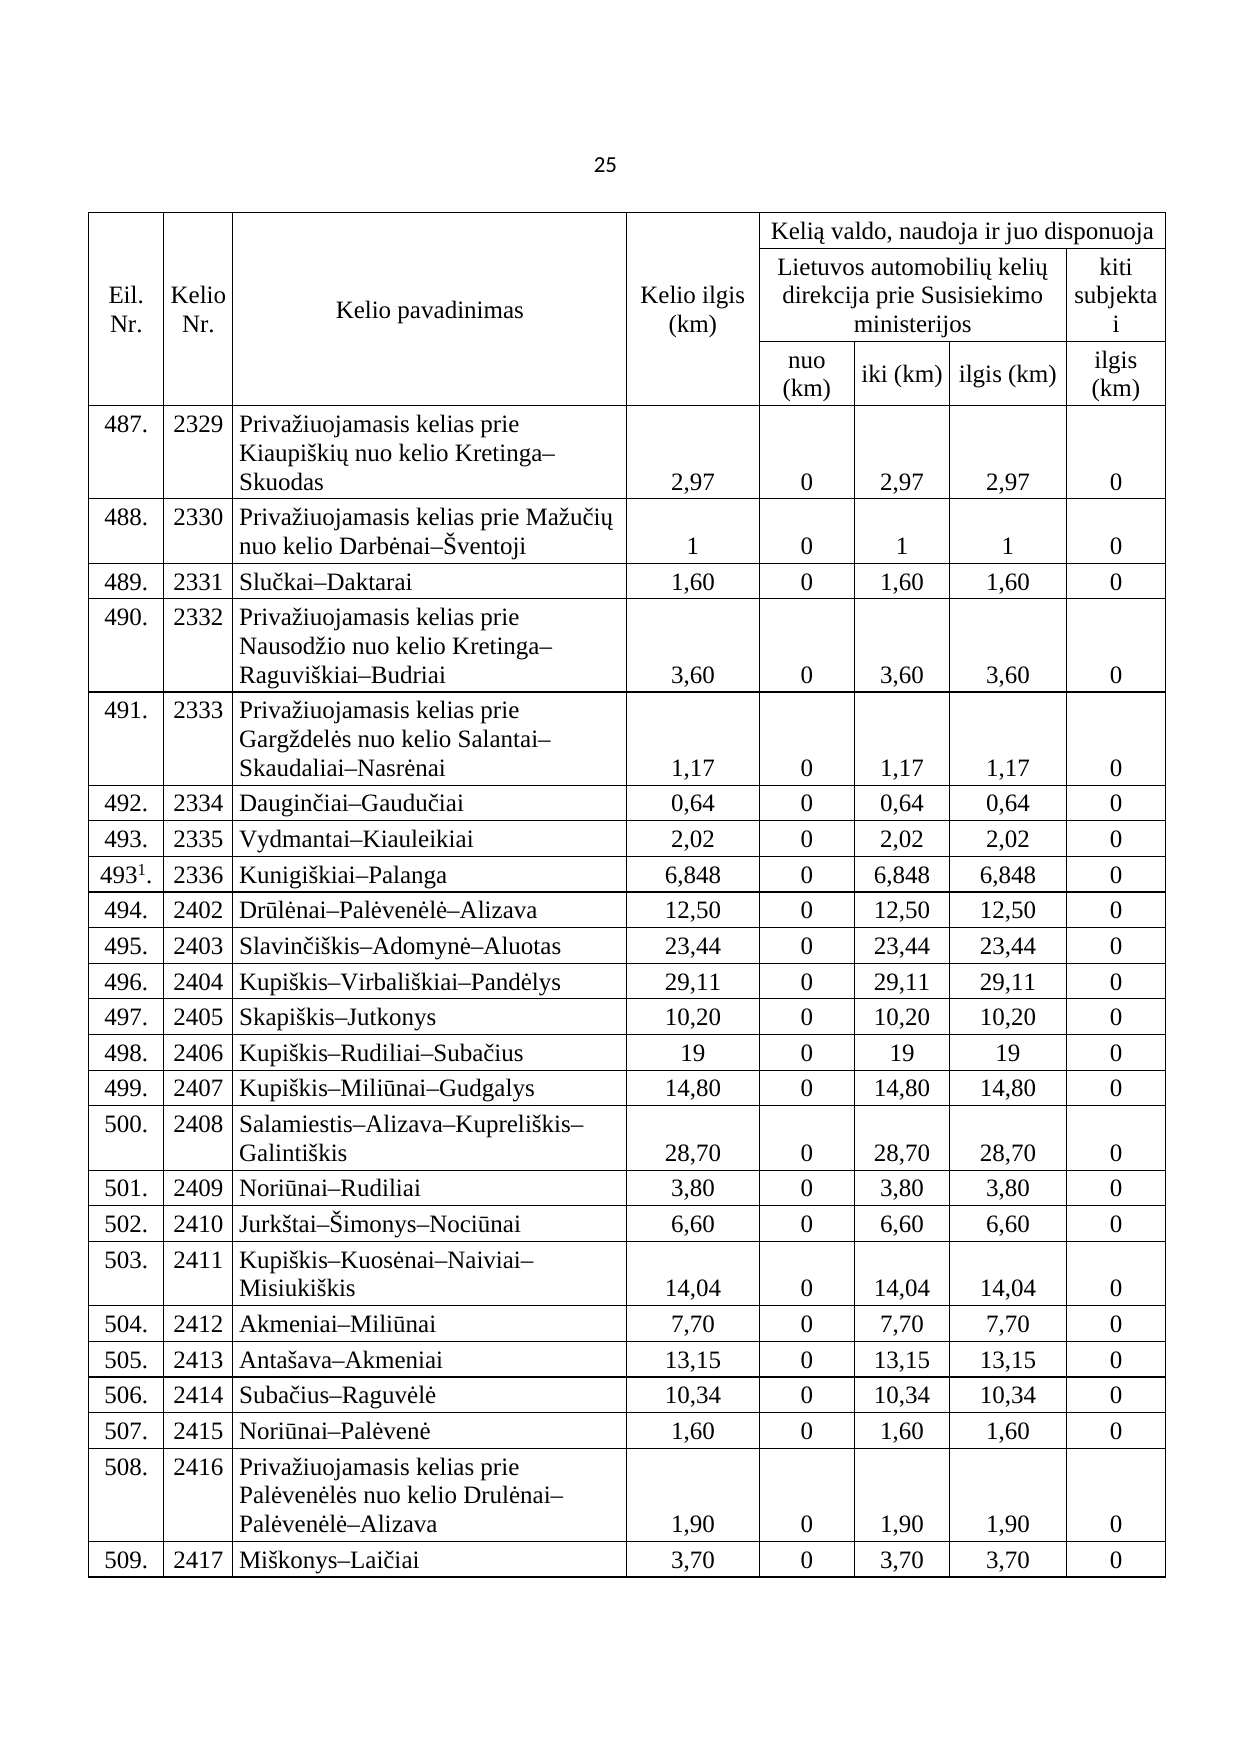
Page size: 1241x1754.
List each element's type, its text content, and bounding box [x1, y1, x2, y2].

table_cell 0,64 [855, 786, 949, 820]
table_cell 0 [1067, 1035, 1165, 1069]
table_cell 7,70 [855, 1306, 949, 1341]
table_cell 13,15 [627, 1342, 759, 1376]
table_cell Salamiestis–Alizava–Kupreliškis– Galintiškis [233, 1106, 626, 1169]
table_cell 3,60 [950, 599, 1066, 691]
table_cell Privažiuojamasis kelias prie Nausodžio nuo kelio Kretinga–Raguviškiai–Budriai [233, 599, 626, 691]
table_cell Slučkai–Daktarai [233, 564, 626, 598]
table_cell 498. [89, 1035, 163, 1069]
table_cell 0 [760, 893, 854, 927]
table_cell Privažiuojamasis kelias prie Kiaupiškių nuo kelio Kretinga–Skuodas [233, 406, 626, 498]
table_cell 2,02 [855, 821, 949, 856]
table_cell 2336 [164, 857, 232, 891]
table_cell 3,70 [855, 1542, 949, 1576]
table_cell 4931. [89, 857, 163, 891]
table_cell 1,17 [950, 693, 1066, 784]
table_cell 2332 [164, 599, 232, 691]
table_header Eil. Nr. [89, 213, 163, 405]
table_cell 0 [1067, 786, 1165, 820]
table_cell 1,60 [950, 1413, 1066, 1448]
table_cell 489. [89, 564, 163, 598]
table_cell 10,34 [950, 1378, 1066, 1412]
table_cell 2414 [164, 1378, 232, 1412]
table_cell 1 [950, 499, 1066, 563]
table_cell 493. [89, 821, 163, 856]
table_cell Vydmantai–Kiauleikiai [233, 821, 626, 856]
table_cell 28,70 [855, 1106, 949, 1169]
table_header Kelią valdo, naudoja ir juo disponuoja [760, 213, 1165, 248]
table_cell 2413 [164, 1342, 232, 1376]
table_cell 1,17 [855, 693, 949, 784]
table_cell ilgis (km) [950, 342, 1066, 405]
table_cell 1,60 [855, 1413, 949, 1448]
table_cell 6,60 [855, 1206, 949, 1241]
table_cell 507. [89, 1413, 163, 1448]
table_cell 14,04 [855, 1242, 949, 1305]
table_cell 0 [760, 1449, 854, 1541]
table_cell 13,15 [855, 1342, 949, 1376]
table_cell Subačius–Raguvėlė [233, 1378, 626, 1412]
table_cell 3,80 [855, 1171, 949, 1205]
table_cell Dauginčiai–Gaudučiai [233, 786, 626, 820]
table_cell 3,70 [950, 1542, 1066, 1576]
table_cell Kupiškis–Kuosėnai–Naiviai–Misiukiškis [233, 1242, 626, 1305]
table_cell 2417 [164, 1542, 232, 1576]
table_cell 492. [89, 786, 163, 820]
table_cell 0 [760, 857, 854, 891]
table_cell 28,70 [627, 1106, 759, 1169]
table_cell 19 [950, 1035, 1066, 1069]
table_cell 23,44 [855, 928, 949, 963]
table_cell 0 [760, 1542, 854, 1576]
table_cell 0,64 [627, 786, 759, 820]
table_cell 0 [760, 928, 854, 963]
table_cell 6,848 [855, 857, 949, 891]
table_cell 10,20 [855, 999, 949, 1034]
table_cell 1,17 [627, 693, 759, 784]
table_cell Skapiškis–Jutkonys [233, 999, 626, 1034]
table_cell 497. [89, 999, 163, 1034]
table_header Kelio pavadinimas [233, 213, 626, 405]
table_cell 10,34 [855, 1378, 949, 1412]
table_cell 2,02 [627, 821, 759, 856]
table_cell Privažiuojamasis kelias prie Palėvenėlės nuo kelio Drulėnai–Palėvenėlė–Alizava [233, 1449, 626, 1541]
table_cell 6,60 [627, 1206, 759, 1241]
table_cell 2415 [164, 1413, 232, 1448]
table_cell 0 [760, 693, 854, 784]
table_cell Antašava–Akmeniai [233, 1342, 626, 1376]
table_cell 0 [1067, 1106, 1165, 1169]
table_cell 14,80 [950, 1071, 1066, 1105]
table_cell 2331 [164, 564, 232, 598]
table_cell 0 [760, 406, 854, 498]
table_cell 1,60 [627, 1413, 759, 1448]
table_cell 0,64 [950, 786, 1066, 820]
table_cell 0 [1067, 599, 1165, 691]
table_cell 0 [760, 599, 854, 691]
table_cell 23,44 [950, 928, 1066, 963]
table_cell 487. [89, 406, 163, 498]
table_cell 0 [760, 499, 854, 563]
table_cell 2329 [164, 406, 232, 498]
table_cell 0 [1067, 857, 1165, 891]
table_cell 23,44 [627, 928, 759, 963]
table_header Kelio Nr. [164, 213, 232, 405]
table_cell Kupiškis–Rudiliai–Subačius [233, 1035, 626, 1069]
table_cell 0 [760, 1206, 854, 1241]
table_cell 14,80 [627, 1071, 759, 1105]
table_cell 505. [89, 1342, 163, 1376]
table_cell 12,50 [627, 893, 759, 927]
table_cell 488. [89, 499, 163, 563]
table_cell 0 [760, 1071, 854, 1105]
table_cell 14,04 [950, 1242, 1066, 1305]
table_cell 19 [855, 1035, 949, 1069]
table_cell 3,80 [627, 1171, 759, 1205]
table_cell 0 [1067, 893, 1165, 927]
table_cell 0 [760, 1342, 854, 1376]
table_cell 2333 [164, 693, 232, 784]
table_cell 3,60 [855, 599, 949, 691]
table_cell 6,848 [627, 857, 759, 891]
table_cell 0 [760, 821, 854, 856]
table_cell 6,848 [950, 857, 1066, 891]
table_cell 0 [1067, 928, 1165, 963]
table_cell 2416 [164, 1449, 232, 1541]
table_cell 0 [1067, 1413, 1165, 1448]
table_header Kelio ilgis (km) [627, 213, 759, 405]
table_cell 494. [89, 893, 163, 927]
table_cell Jurkštai–Šimonys–Nociūnai [233, 1206, 626, 1241]
table_cell 0 [1067, 1171, 1165, 1205]
table_cell 504. [89, 1306, 163, 1341]
table_cell 10,34 [627, 1378, 759, 1412]
table_cell 1 [855, 499, 949, 563]
table_cell 2334 [164, 786, 232, 820]
table_cell 0 [760, 786, 854, 820]
table_cell 2411 [164, 1242, 232, 1305]
table_cell 0 [1067, 999, 1165, 1034]
table_cell 13,15 [950, 1342, 1066, 1376]
table_cell iki (km) [855, 342, 949, 405]
table_cell Noriūnai–Rudiliai [233, 1171, 626, 1205]
table_cell Akmeniai–Miliūnai [233, 1306, 626, 1341]
table_cell 0 [1067, 1542, 1165, 1576]
table_cell 10,20 [950, 999, 1066, 1034]
table_cell 2412 [164, 1306, 232, 1341]
table_cell Lietuvos automobilių kelių direkcija prie Susisiekimo ministerijos [760, 249, 1066, 341]
table_cell 0 [760, 1035, 854, 1069]
table_cell 0 [760, 1378, 854, 1412]
table_cell 2408 [164, 1106, 232, 1169]
table_cell 2410 [164, 1206, 232, 1241]
table_cell 19 [627, 1035, 759, 1069]
table_cell Privažiuojamasis kelias prie Mažučių nuo kelio Darbėnai–Šventoji [233, 499, 626, 563]
table_cell 7,70 [627, 1306, 759, 1341]
table_cell 0 [760, 999, 854, 1034]
table_cell 0 [760, 1242, 854, 1305]
table_cell 0 [760, 1171, 854, 1205]
table_cell 2,97 [855, 406, 949, 498]
table_cell 0 [1067, 964, 1165, 998]
table_cell 2335 [164, 821, 232, 856]
table_cell 509. [89, 1542, 163, 1576]
table_cell 2403 [164, 928, 232, 963]
table_cell Kunigiškiai–Palanga [233, 857, 626, 891]
table_cell 1 [627, 499, 759, 563]
table_cell 1,60 [627, 564, 759, 598]
table_cell 2402 [164, 893, 232, 927]
table_cell 1,90 [855, 1449, 949, 1541]
table_cell 6,60 [950, 1206, 1066, 1241]
table_cell 3,80 [950, 1171, 1066, 1205]
table_cell 0 [1067, 1242, 1165, 1305]
table_cell nuo (km) [760, 342, 854, 405]
table_cell 0 [1067, 1206, 1165, 1241]
table_cell 0 [760, 564, 854, 598]
table_cell 0 [1067, 406, 1165, 498]
table_cell 506. [89, 1378, 163, 1412]
table_cell 2,97 [627, 406, 759, 498]
table_cell 29,11 [950, 964, 1066, 998]
table_cell 496. [89, 964, 163, 998]
table_cell 0 [1067, 564, 1165, 598]
table_cell 1,90 [627, 1449, 759, 1541]
table_cell 1,90 [950, 1449, 1066, 1541]
table_cell 29,11 [627, 964, 759, 998]
table_cell 2404 [164, 964, 232, 998]
table_cell 491. [89, 693, 163, 784]
table_cell 1,60 [950, 564, 1066, 598]
table_cell 1,60 [855, 564, 949, 598]
table_cell 0 [760, 1306, 854, 1341]
table_cell ilgis (km) [1067, 342, 1165, 405]
table_cell 495. [89, 928, 163, 963]
table_cell 12,50 [855, 893, 949, 927]
table_cell 503. [89, 1242, 163, 1305]
table_cell Privažiuojamasis kelias prie Gargždelės nuo kelio Salantai–Skaudaliai–Nasrėnai [233, 693, 626, 784]
table_cell 3,60 [627, 599, 759, 691]
table_cell Kupiškis–Miliūnai–Gudgalys [233, 1071, 626, 1105]
table_cell kiti subjektai [1067, 249, 1165, 341]
table_cell 508. [89, 1449, 163, 1541]
table_cell 0 [1067, 693, 1165, 784]
table_cell 501. [89, 1171, 163, 1205]
table_cell 2,02 [950, 821, 1066, 856]
table_cell 0 [1067, 499, 1165, 563]
table_cell 490. [89, 599, 163, 691]
table_cell 0 [1067, 1378, 1165, 1412]
table_cell 12,50 [950, 893, 1066, 927]
table_cell Miškonys–Laičiai [233, 1542, 626, 1576]
table_cell Noriūnai–Palėvenė [233, 1413, 626, 1448]
table_cell Kupiškis–Virbališkiai–Pandėlys [233, 964, 626, 998]
table_cell 0 [1067, 821, 1165, 856]
table_cell 7,70 [950, 1306, 1066, 1341]
table_cell 14,80 [855, 1071, 949, 1105]
table_cell 0 [1067, 1071, 1165, 1105]
table_cell 2405 [164, 999, 232, 1034]
table_cell Slavinčiškis–Adomynė–Aluotas [233, 928, 626, 963]
table_cell 0 [1067, 1449, 1165, 1541]
table_cell 499. [89, 1071, 163, 1105]
table_cell 2409 [164, 1171, 232, 1205]
table_cell 10,20 [627, 999, 759, 1034]
table_cell Drūlėnai–Palėvenėlė–Alizava [233, 893, 626, 927]
table_cell 14,04 [627, 1242, 759, 1305]
table_cell 0 [760, 1413, 854, 1448]
table_cell 0 [760, 964, 854, 998]
table_cell 0 [1067, 1306, 1165, 1341]
table_cell 2,97 [950, 406, 1066, 498]
table_cell 2406 [164, 1035, 232, 1069]
table_cell 28,70 [950, 1106, 1066, 1169]
table_cell 0 [760, 1106, 854, 1169]
table_cell 502. [89, 1206, 163, 1241]
table_cell 500. [89, 1106, 163, 1169]
table_cell 3,70 [627, 1542, 759, 1576]
table_cell 0 [1067, 1342, 1165, 1376]
table_cell 2407 [164, 1071, 232, 1105]
table_cell 29,11 [855, 964, 949, 998]
table_cell 2330 [164, 499, 232, 563]
